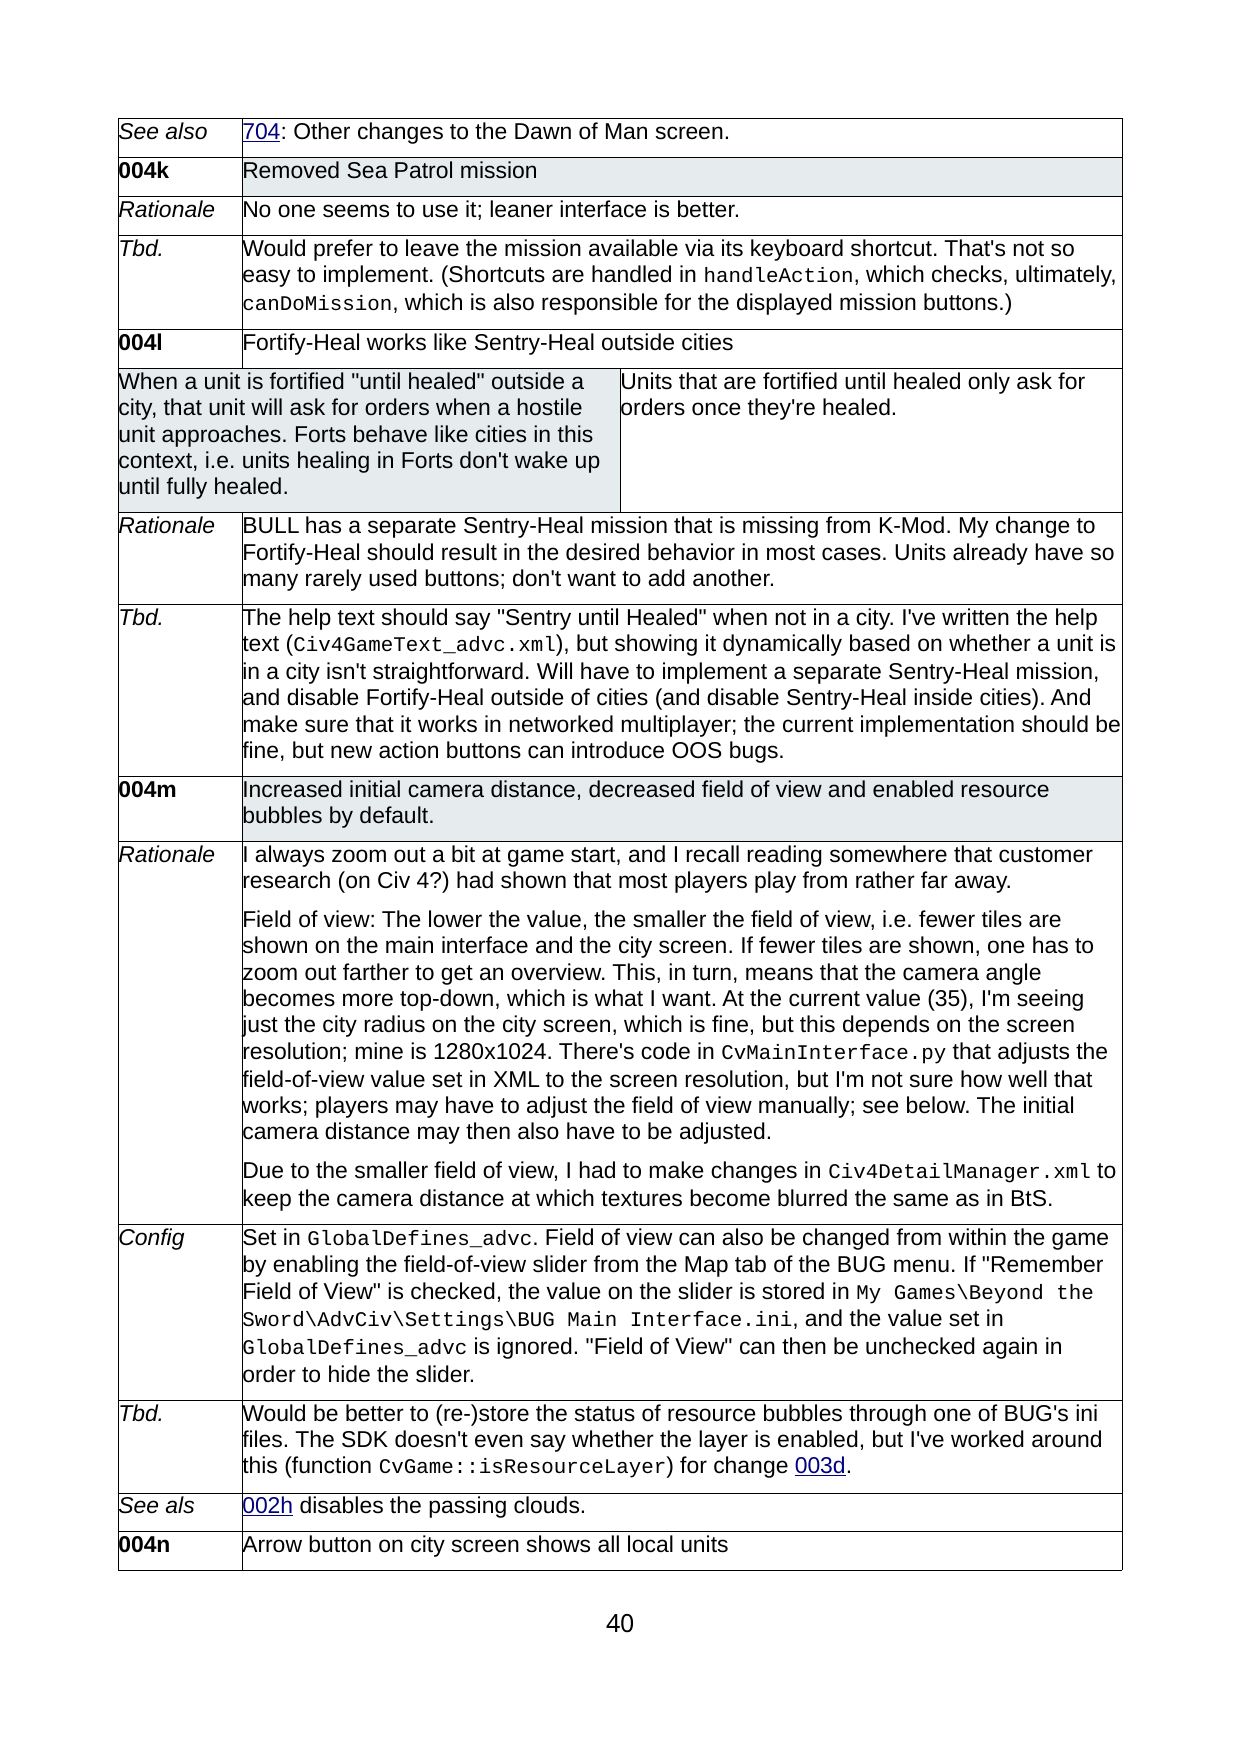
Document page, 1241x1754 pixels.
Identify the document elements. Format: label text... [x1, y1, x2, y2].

table_cell When a unit is fortified "until healed" outside a city, that unit will ask for orders when a hostile unit approaches. Forts behave like cities in this context, i.e. units healing in Forts don't wake up until fully healed. [119, 369, 620, 512]
table_cell 004n [119, 1532, 242, 1570]
table_cell Set in GlobalDefines_advc. Field of view can also be changed from within the game by enabling the field-of-view slider from the Map tab of the BUG menu. If "Remember Field of View" is checked, the value on the slider is stored in My Games\Beyond the Sword\AdvCiv\Settings\BUG Main Interface.ini, and the value set in GlobalDefines_advc is ignored. "Field of View" can then be unchecked again in order to hide the slider. [243, 1225, 1122, 1399]
table_cell 004k [119, 158, 242, 196]
table_cell Would prefer to leave the mission available via its keyboard shortcut. That's not so easy to implement. (Shortcuts are handled in handleAction, which checks, ultimately, canDoMission, which is also responsible for the displayed mission buttons.) [243, 236, 1122, 329]
table_cell 704: Other changes to the Dawn of Man screen. [243, 119, 1122, 157]
table_cell 004m [119, 777, 242, 841]
table_cell Config [119, 1225, 242, 1399]
table_cell See also [119, 119, 242, 157]
table_cell Tbd. [119, 605, 242, 776]
table_cell Arrow button on city screen shows all local units [243, 1532, 1122, 1570]
table_cell Tbd. [119, 1401, 242, 1492]
table_cell No one seems to use it; leaner interface is better. [243, 197, 1122, 235]
table_cell Fortify-Heal works like Sentry-Heal outside cities [243, 330, 1122, 368]
table_cell Rationale [119, 197, 242, 235]
table_cell See als [119, 1494, 242, 1531]
table_cell Rationale [119, 513, 242, 604]
table_cell Increased initial camera distance, decreased field of view and enabled resource bubbles by default. [243, 777, 1122, 841]
table_cell Units that are fortified until healed only ask for orders once they're healed. [621, 369, 1122, 512]
table_cell Would be better to (re-)store the status of resource bubbles through one of BUG's ini files. The SDK doesn't even say whether the layer is enabled, but I've worked around this (function CvGame::isResourceLayer) for change 003d. [243, 1401, 1122, 1492]
table_cell BULL has a separate Sentry-Heal mission that is missing from K-Mod. My change to Fortify-Heal should result in the desired behavior in most cases. Units already have so many rarely used buttons; don't want to add another. [243, 513, 1122, 604]
table_cell Tbd. [119, 236, 242, 329]
table_cell Rationale [119, 842, 242, 1223]
table_cell 002h disables the passing clouds. [243, 1494, 1122, 1531]
table_cell 004l [119, 330, 242, 368]
table_cell Removed Sea Patrol mission [243, 158, 1122, 196]
table_cell The help text should say "Sentry until Healed" when not in a city. I've written the help text (Civ4GameText_advc.xml), but showing it dynamically based on whether a unit is in a city isn't straightforward. Will have to implement a separate Sentry-Heal mission, and disable Fortify-Heal outside of cities (and disable Sentry-Heal inside cities). And make sure that it works in networked multiplayer; the current implementation should be fine, but new action buttons can introduce OOS bugs. [243, 605, 1122, 776]
table_cell I always zoom out a bit at game start, and I recall reading somewhere that customer research (on Civ 4?) had shown that most players play from rather far away. Field of view: The lower the value, the smaller the field of view, i.e. fewer tiles are shown on the main interface and the city screen. If fewer tiles are shown, one has to zoom out farther to get an overview. This, in turn, means that the camera angle becomes more top-down, which is what I want. At the current value (35), I'm seeing just the city radius on the city screen, which is fine, but this depends on the screen resolution; mine is 1280x1024. There's code in CvMainInterface.py that adjusts the field-of-view value set in XML to the screen resolution, but I'm not sure how well that works; players may have to adjust the field of view manually; see below. The initial camera distance may then also have to be adjusted. Due to the smaller field of view, I had to make changes in Civ4DetailManager.xml to keep the camera distance at which textures become blurred the same as in BtS. [243, 842, 1122, 1223]
